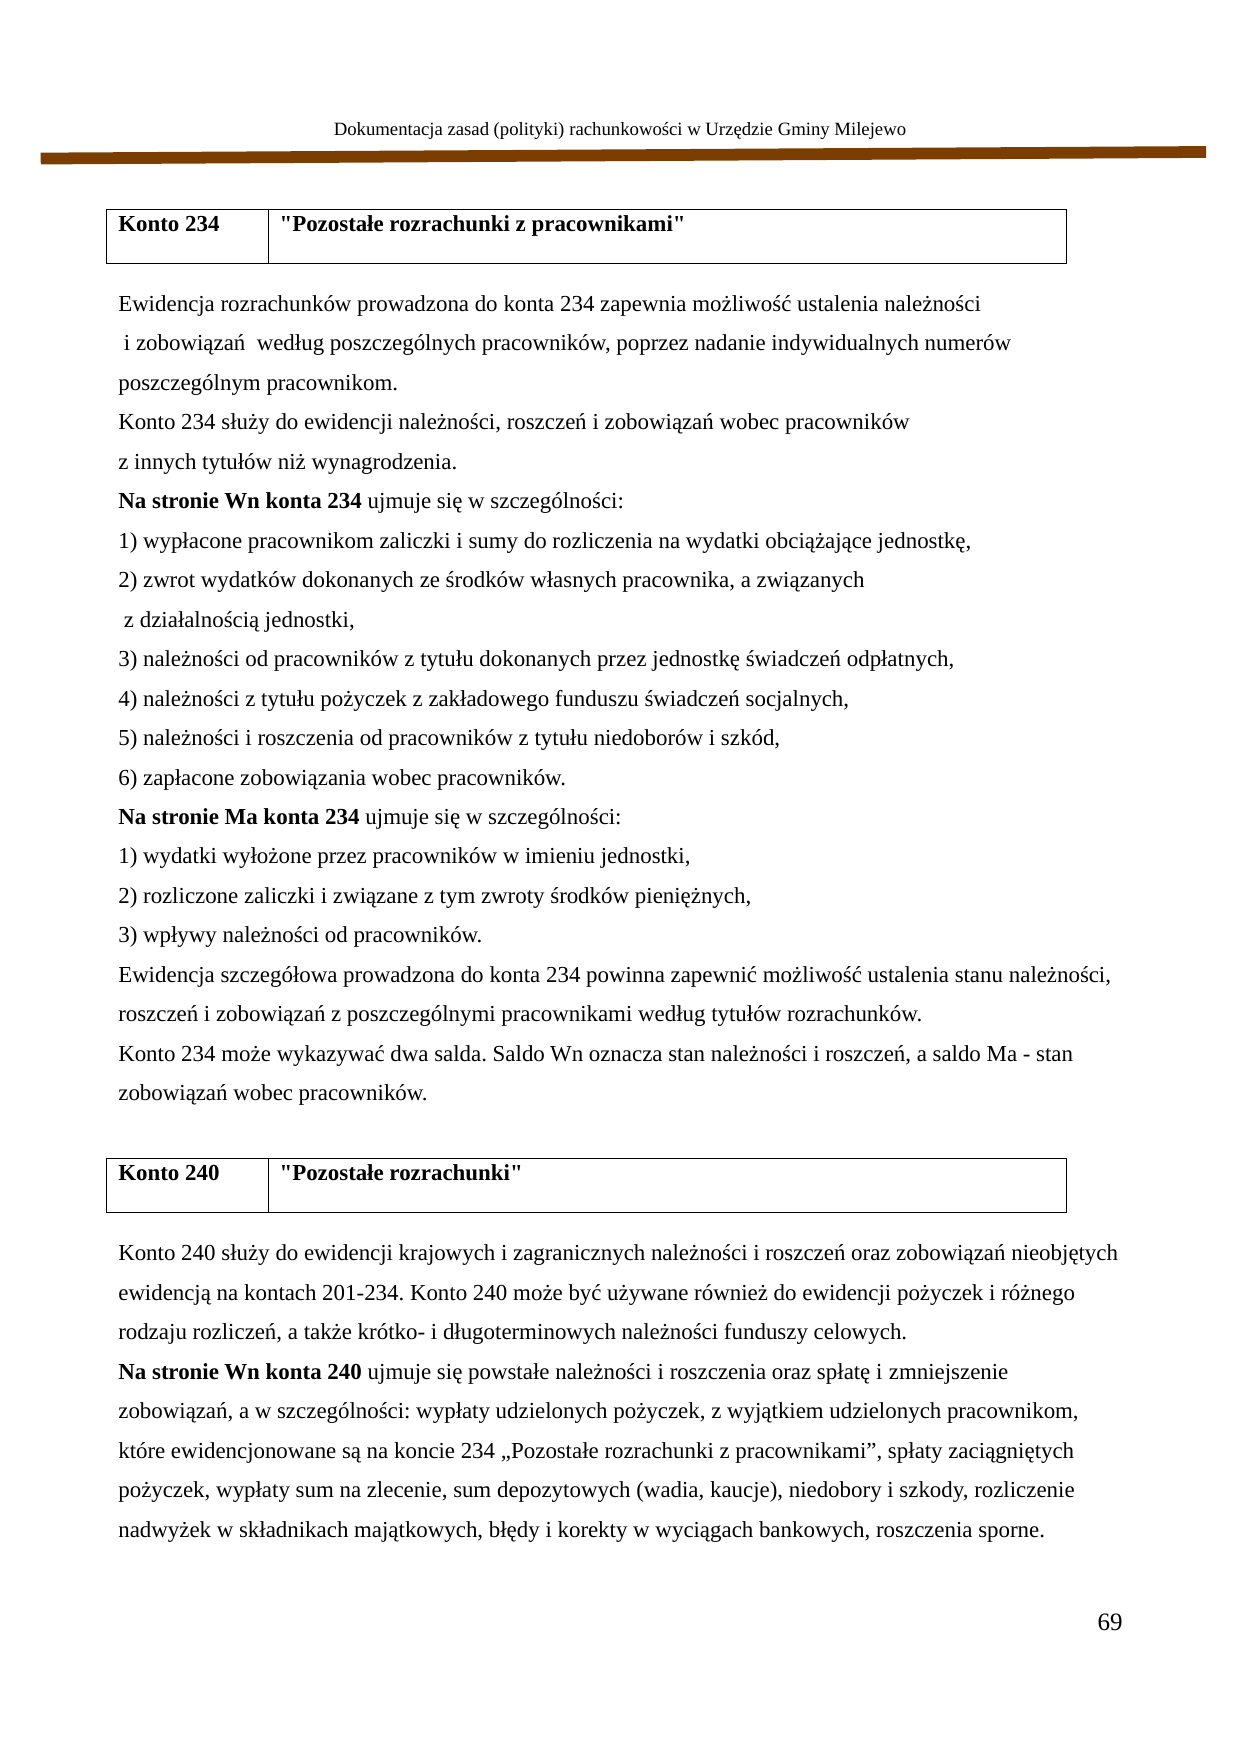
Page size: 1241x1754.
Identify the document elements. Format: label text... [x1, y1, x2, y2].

table_header Konto 234 [107, 210, 268, 262]
text Na stronie Wn konta 240 ujmuje się powstałe należności i roszczenia oraz spłatę i zmniejszenie zobowiązań, a w szczególności: wypłaty udzielonych pożyczek, z wyjątkiem udzielonych pracownikom, które ewidencjonowane są na koncie 234 „Pozostałe rozrachunki z pracownikami”, spłaty zaciągniętych pożyczek, wypłaty sum na zlecenie, sum depozytowych (wadia, kaucje), niedobory i szkody, rozliczenie nadwyżek w składnikach majątkowych, błędy i korekty w wyciągach bankowych, roszczenia sporne. [118, 1358, 1122, 1542]
text 2) rozliczone zaliczki i związane z tym zwroty środków pieniężnych, [118, 882, 1122, 908]
table_header Konto 240 [107, 1159, 268, 1212]
text Konto 234 służy do ewidencji należności, roszczeń i zobowiązań wobec pracowników z innych tytułów niż wynagrodzenia. [118, 408, 1122, 474]
text 6) zapłacone zobowiązania wobec pracowników. [118, 763, 1122, 790]
table_header "Pozostałe rozrachunki" [269, 1159, 1066, 1212]
table_header "Pozostałe rozrachunki z pracownikami" [269, 210, 1066, 262]
text 5) należności i roszczenia od pracowników z tytułu niedoborów i szkód, [118, 724, 1122, 750]
text 3) należności od pracowników z tytułu dokonanych przez jednostkę świadczeń odpłatnych, [118, 645, 1122, 671]
text 2) zwrot wydatków dokonanych ze środków własnych pracownika, a związanych z działalnością jednostki, [118, 566, 1122, 632]
text Ewidencja rozrachunków prowadzona do konta 234 zapewnia możliwość ustalenia należności i zobowiązań według poszczególnych pracowników, poprzez nadanie indywidualnych numerów poszczególnym pracownikom. [118, 290, 1122, 395]
text Na stronie Wn konta 234 ujmuje się w szczególności: [118, 487, 1122, 513]
text Na stronie Ma konta 234 ujmuje się w szczególności: [118, 803, 1122, 829]
text 4) należności z tytułu pożyczek z zakładowego funduszu świadczeń socjalnych, [118, 684, 1122, 711]
text Konto 240 służy do ewidencji krajowych i zagranicznych należności i roszczeń oraz zobowiązań nieobjętych ewidencją na kontach 201-234. Konto 240 może być używane również do ewidencji pożyczek i różnego rodzaju rozliczeń, a także krótko- i długoterminowych należności funduszy celowych. [118, 1239, 1122, 1345]
text Ewidencja szczegółowa prowadzona do konta 234 powinna zapewnić możliwość ustalenia stanu należności, roszczeń i zobowiązań z poszczególnymi pracownikami według tytułów rozrachunków. [118, 961, 1122, 1027]
text Konto 234 może wykazywać dwa salda. Saldo Wn oznacza stan należności i roszczeń, a saldo Ma - stan zobowiązań wobec pracowników. [118, 1040, 1122, 1106]
text 3) wpływy należności od pracowników. [118, 921, 1122, 948]
text 1) wypłacone pracownikom zaliczki i sumy do rozliczenia na wydatki obciążające jednostkę, [118, 527, 1122, 553]
text 1) wydatki wyłożone przez pracowników w imieniu jednostki, [118, 842, 1122, 869]
